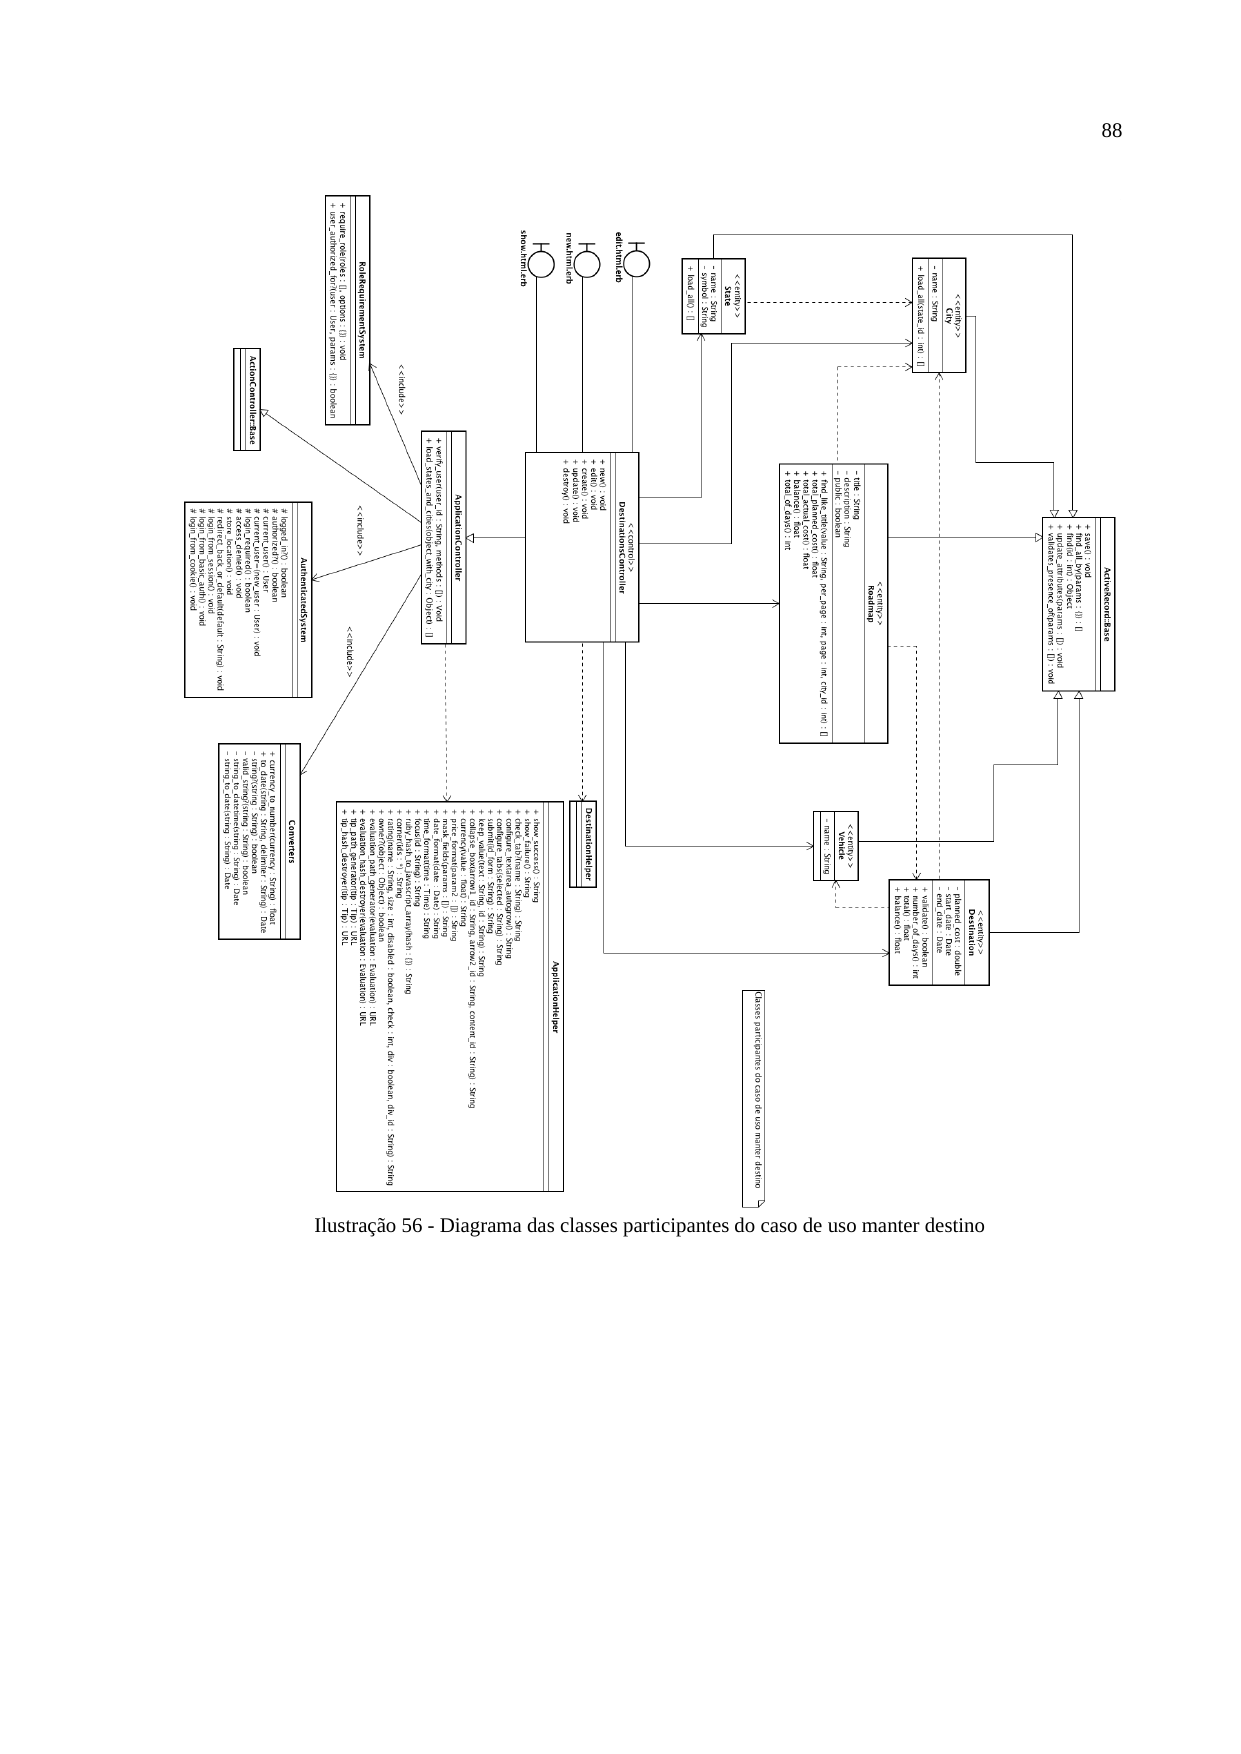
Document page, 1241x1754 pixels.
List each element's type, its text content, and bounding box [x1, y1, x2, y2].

text Ilustração 56 - Diagrama das classes participantes do caso de uso manter destino [178, 1213, 1121, 1237]
picture [178, 189, 1121, 1213]
